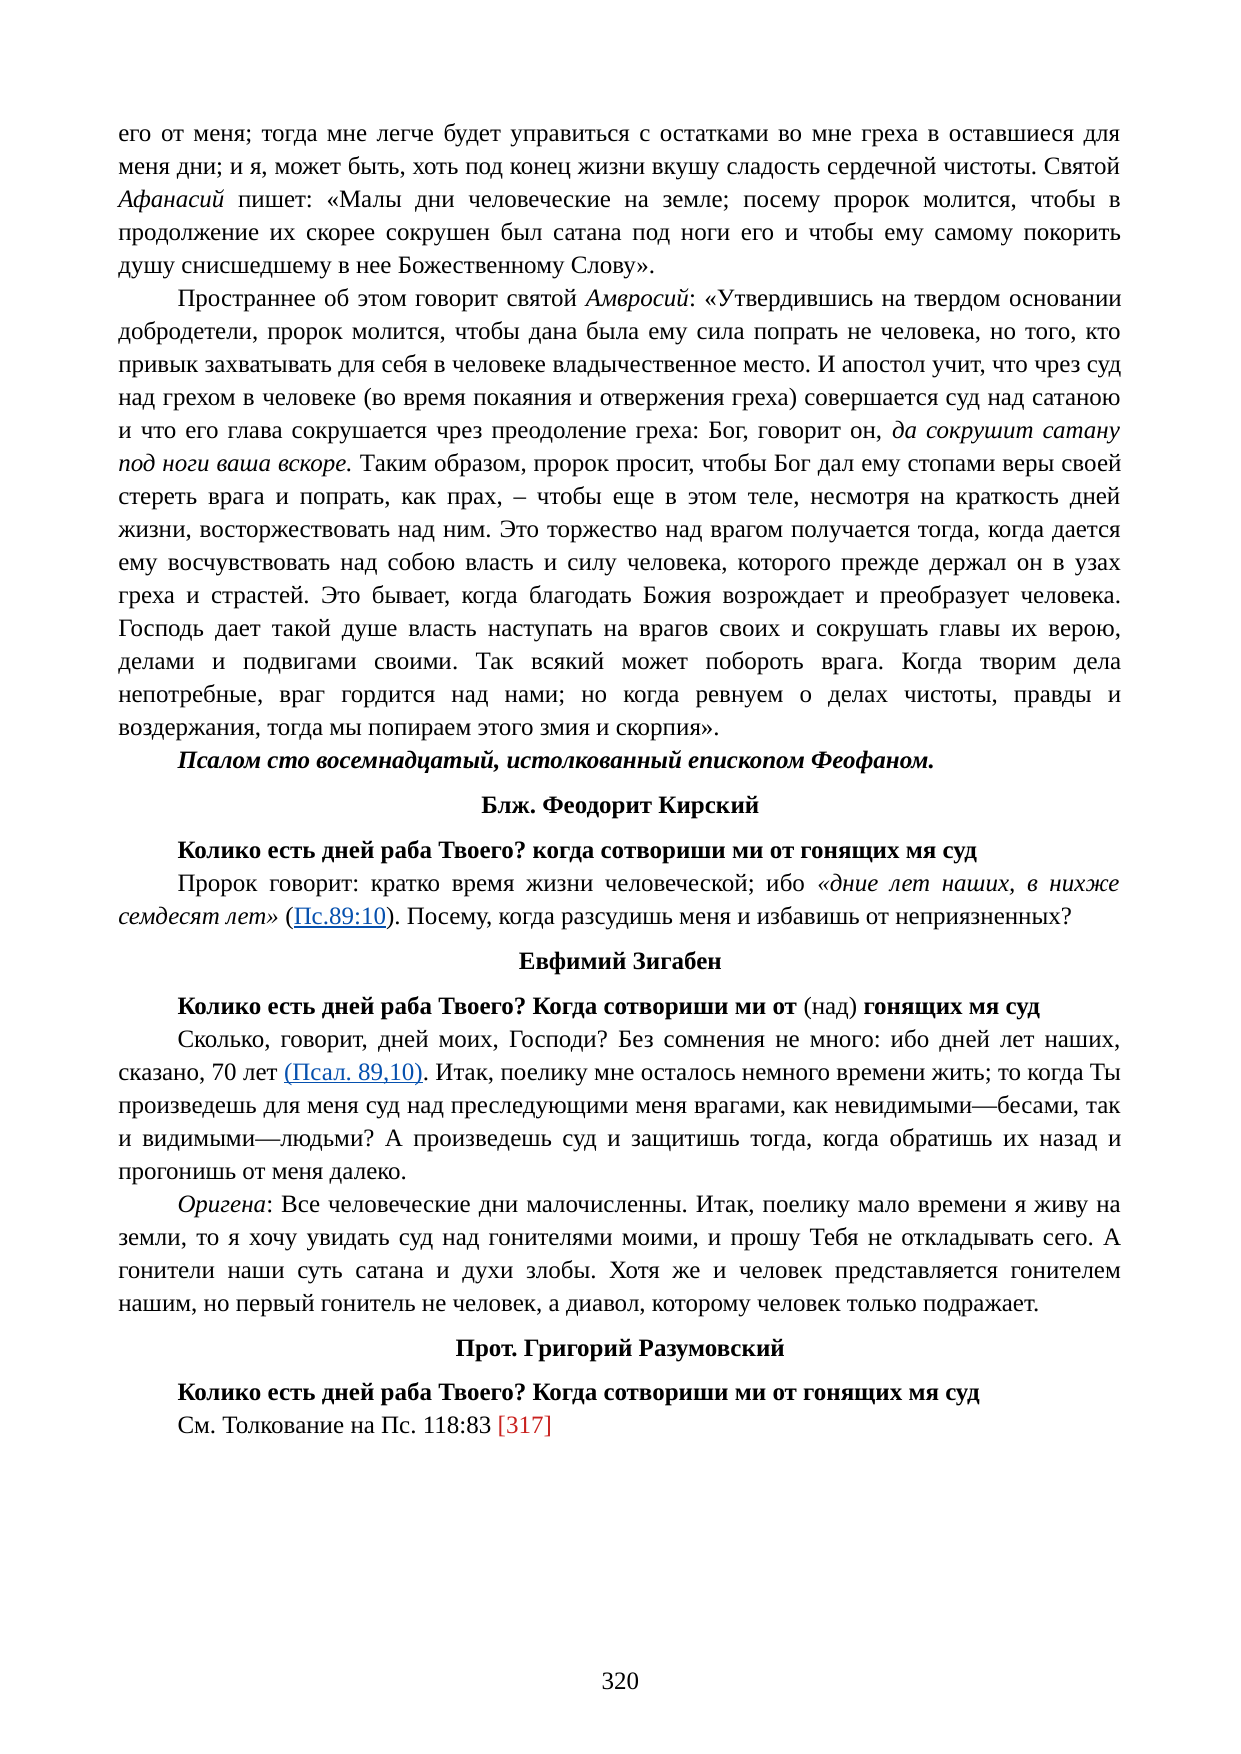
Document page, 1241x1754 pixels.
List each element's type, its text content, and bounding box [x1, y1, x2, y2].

text Колико есть дней раба Твоего? когда сотвориши ми от гонящих мя суд [118, 835, 1122, 864]
subtitle Евфимий Зигабен [118, 946, 1122, 975]
text Пророк говорит: кратко время жизни человеческой; ибо «дние лет наших, в нихже семдесят лет» (Пс.89:10). Посему, когда разсудишь меня и избавишь от неприязненных? [118, 868, 1122, 930]
subtitle Блж. Феодорит Кирский [118, 790, 1122, 819]
text См. Толкование на Пс. 118:83 [317] [118, 1411, 1122, 1439]
text Пространнее об этом говорит святой Амвросий: «Утвердившись на твердом основании добродетели, пророк молится, чтобы дана была ему сила попрать не человека, но того, кто привык захватывать для себя в человеке владычественное место. И апостол учит, что чрез суд над грехом в человеке (во время покаяния и отвержения греха) совершается суд над сатаною и что его глава сокрушается чрез преодоление греха: Бог, говорит он, да сокрушит сатану под ноги ваша вскоре. Таким образом, пророк просит, чтобы Бог дал ему стопами веры своей стереть врага и попрать, как прах, – чтобы еще в этом теле, несмотря на краткость дней жизни, восторжествовать над ним. Это торжество над врагом получается тогда, когда дается ему восчувствовать над собою власть и силу человека, которого прежде держал он в узах греха и страстей. Это бывает, когда благодать Божия возрождает и преобразует человека. Господь дает такой душе власть наступать на врагов своих и сокрушать главы их верою, делами и подвигами своими. Так всякий может побороть врага. Когда творим дела непотребные, враг гордится над нами; но когда ревнуем о делах чистоты, правды и воздержания, тогда мы попираем этого змия и скорпия». [118, 283, 1122, 741]
text Колико есть дней раба Твоего? Когда сотвориши ми от (над) гонящих мя суд [118, 991, 1122, 1019]
text Оригена: Все человеческие дни малочисленны. Итак, поелику мало времени я живу на земли, то я хочу увидать суд над гонителями моими, и прошу Тебя не откладывать сего. А гонители наши суть сатана и духи злобы. Хотя же и человек представляется гонителем нашим, но первый гонитель не человек, а диавол, которому человек только подражает. [118, 1189, 1122, 1317]
text его от меня; тогда мне легче будет управиться с остатками во мне греха в оставшиеся для меня дни; и я, может быть, хоть под конец жизни вкушу сладость сердечной чистоты. Святой Афанасий пишет: «Малы дни человеческие на земле; посему пророк молится, чтобы в продолжение их скорее сокрушен был сатана под ноги его и чтобы ему самому покорить душу снисшедшему в нее Божественному Слову». [118, 118, 1122, 279]
text Псалом сто восемнадцатый, истолкованный епископом Феофаном. [118, 746, 1122, 774]
text Сколько, говорит, дней моих, Господи? Без сомнения не много: ибо дней лет наших, сказано, 70 лет (Псал. 89,10). Итак, поелику мне осталось немного времени жить; то когда Ты произведешь для меня суд над преследующими меня врагами, как невидимыми—бесами, так и видимыми—людьми? А произведешь суд и защитишь тогда, когда обратишь их назад и прогонишь от меня далеко. [118, 1024, 1122, 1184]
text Колико есть дней раба Твоего? Когда сотвориши ми от гонящих мя суд [118, 1377, 1122, 1406]
subtitle Прот. Григорий Разумовский [118, 1333, 1122, 1361]
